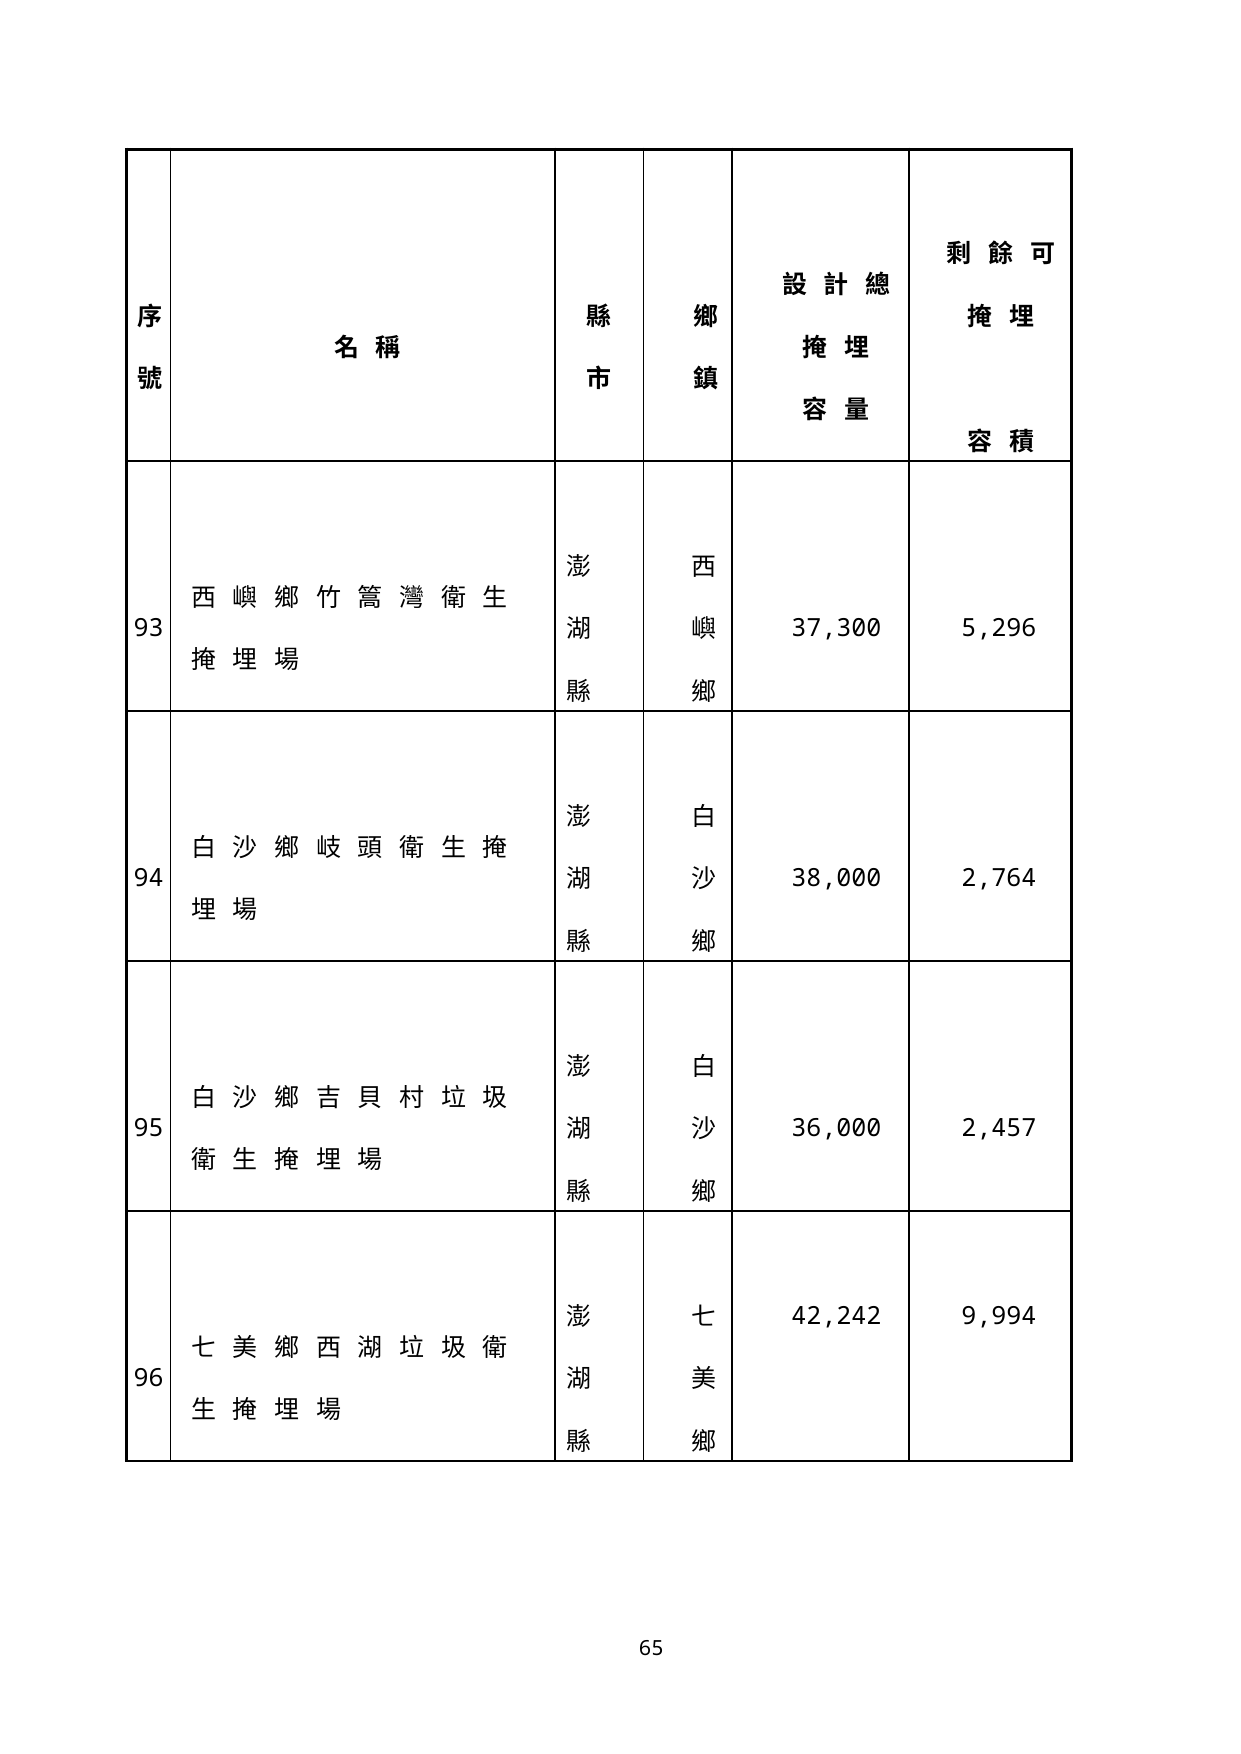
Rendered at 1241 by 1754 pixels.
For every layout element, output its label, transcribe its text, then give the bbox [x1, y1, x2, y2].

table_cell 95 [128, 962, 170, 1210]
table_header 設計總掩埋 容量 [733, 151, 908, 460]
table_cell 澎湖縣 [556, 712, 643, 960]
table_cell 38,000 [733, 712, 908, 960]
table_cell 西嶼鄉 [644, 462, 731, 710]
table_cell 澎湖縣 [556, 962, 643, 1210]
table_cell 2,457 [910, 962, 1070, 1210]
table_cell 42,242 [733, 1212, 908, 1460]
table_cell 9,994 [910, 1212, 1070, 1460]
table_cell 93 [128, 462, 170, 710]
table_cell 澎湖縣 [556, 1212, 643, 1460]
table_header 剩餘可掩埋 容積 [910, 151, 1070, 460]
table_cell 96 [128, 1212, 170, 1460]
table_cell 白沙鄉吉貝村垃圾衛生掩埋場 [171, 962, 554, 1210]
table_cell 七美鄉 [644, 1212, 731, 1460]
table_cell 2,764 [910, 712, 1070, 960]
table_header 序號 [128, 151, 170, 460]
table_cell 白沙鄉 [644, 712, 731, 960]
table_header 鄉鎮 [644, 151, 731, 460]
table_cell 七美鄉西湖垃圾衛生掩埋場 [171, 1212, 554, 1460]
table_cell 37,300 [733, 462, 908, 710]
table_header 名稱 [171, 151, 554, 460]
table_header 縣市 [556, 151, 643, 460]
table_cell 94 [128, 712, 170, 960]
table_cell 白沙鄉 [644, 962, 731, 1210]
table_cell 西嶼鄉竹篙灣衛生掩埋場 [171, 462, 554, 710]
table_cell 5,296 [910, 462, 1070, 710]
table_cell 澎湖縣 [556, 462, 643, 710]
table_cell 白沙鄉岐頭衛生掩埋場 [171, 712, 554, 960]
table_cell 36,000 [733, 962, 908, 1210]
